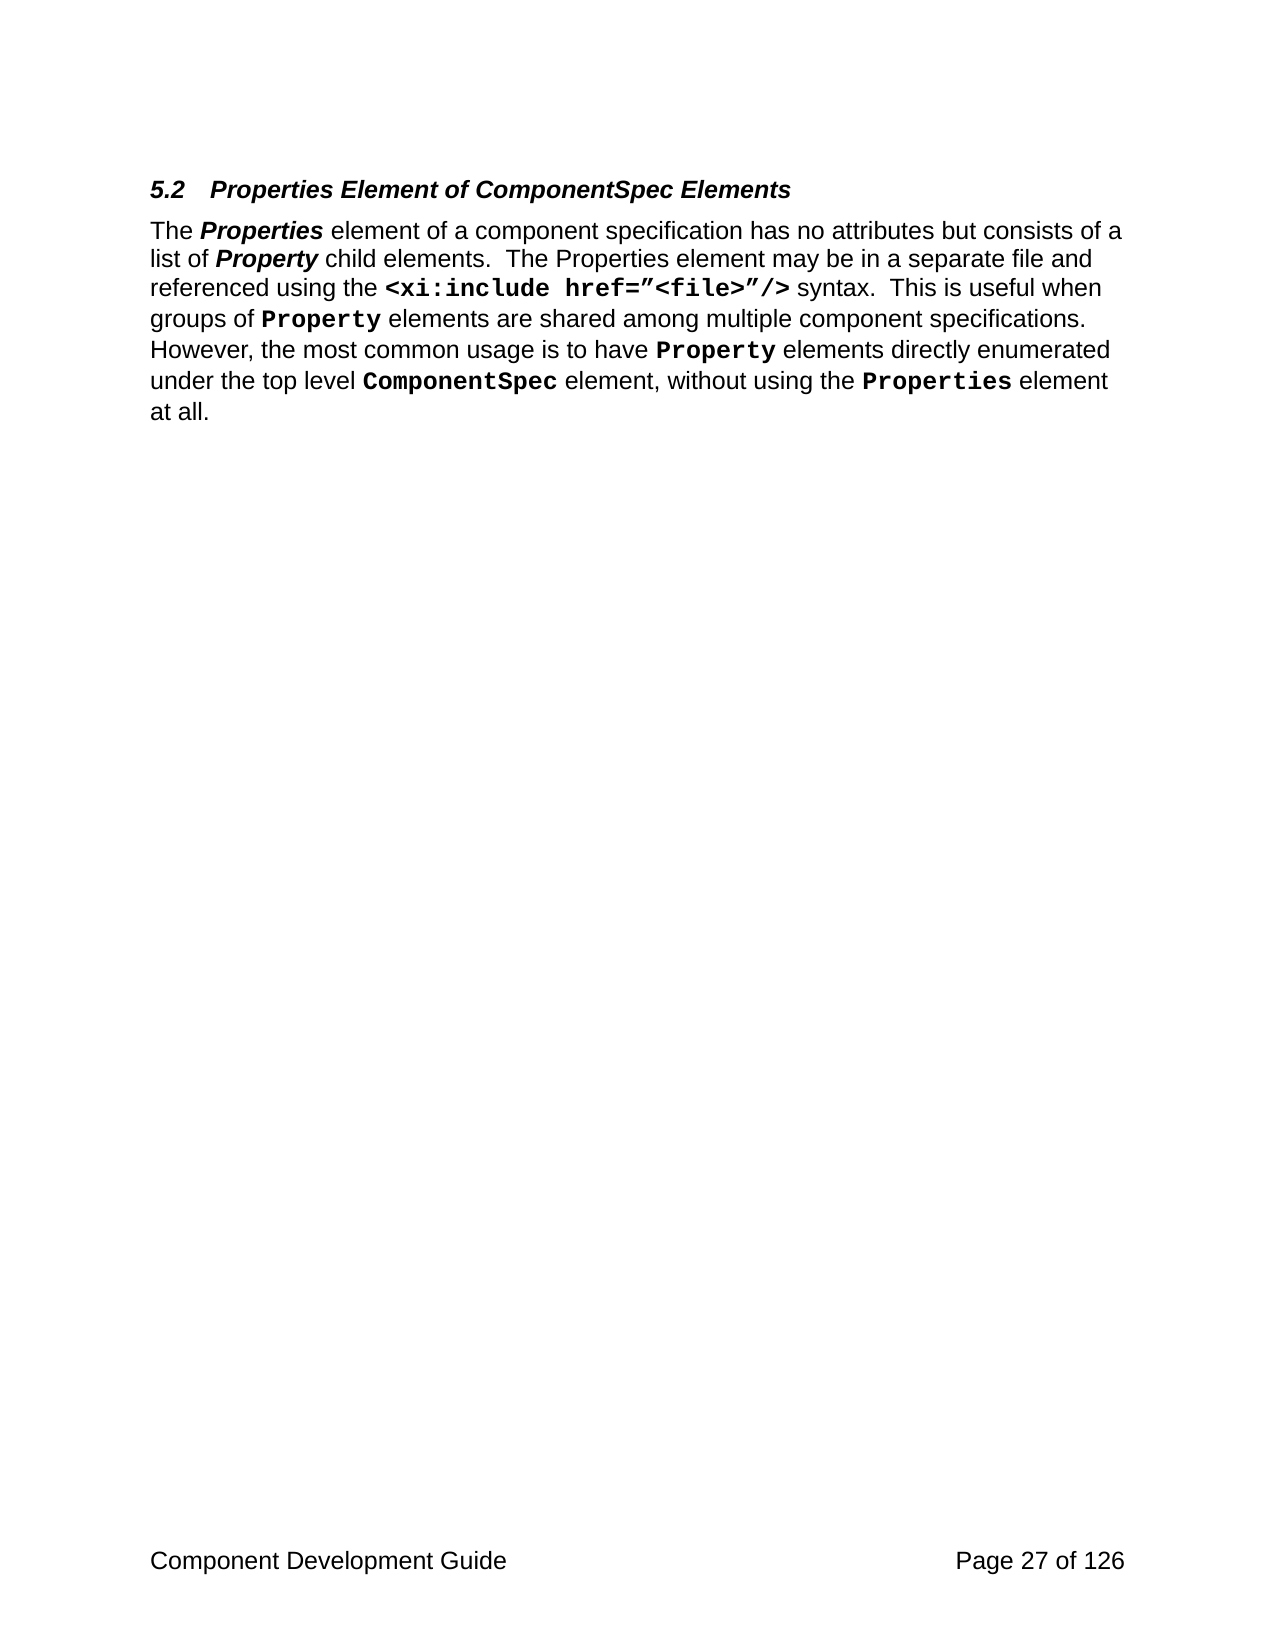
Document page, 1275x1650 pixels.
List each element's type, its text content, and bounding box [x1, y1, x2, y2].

subtitle Properties Element of ComponentSpec Elements [150, 175, 1125, 204]
text The Properties element of a component specification has no attributes but consists of a list of Property child elements. The Properties element may be in a separate file and referenced using the <xi:include href=”<file>”/> syntax. This is useful when groups of Property elements are shared among multiple component specifications. However, the most common usage is to have Property elements directly enumerated under the top level ComponentSpec element, without using the Properties element at all. [150, 216, 1125, 426]
